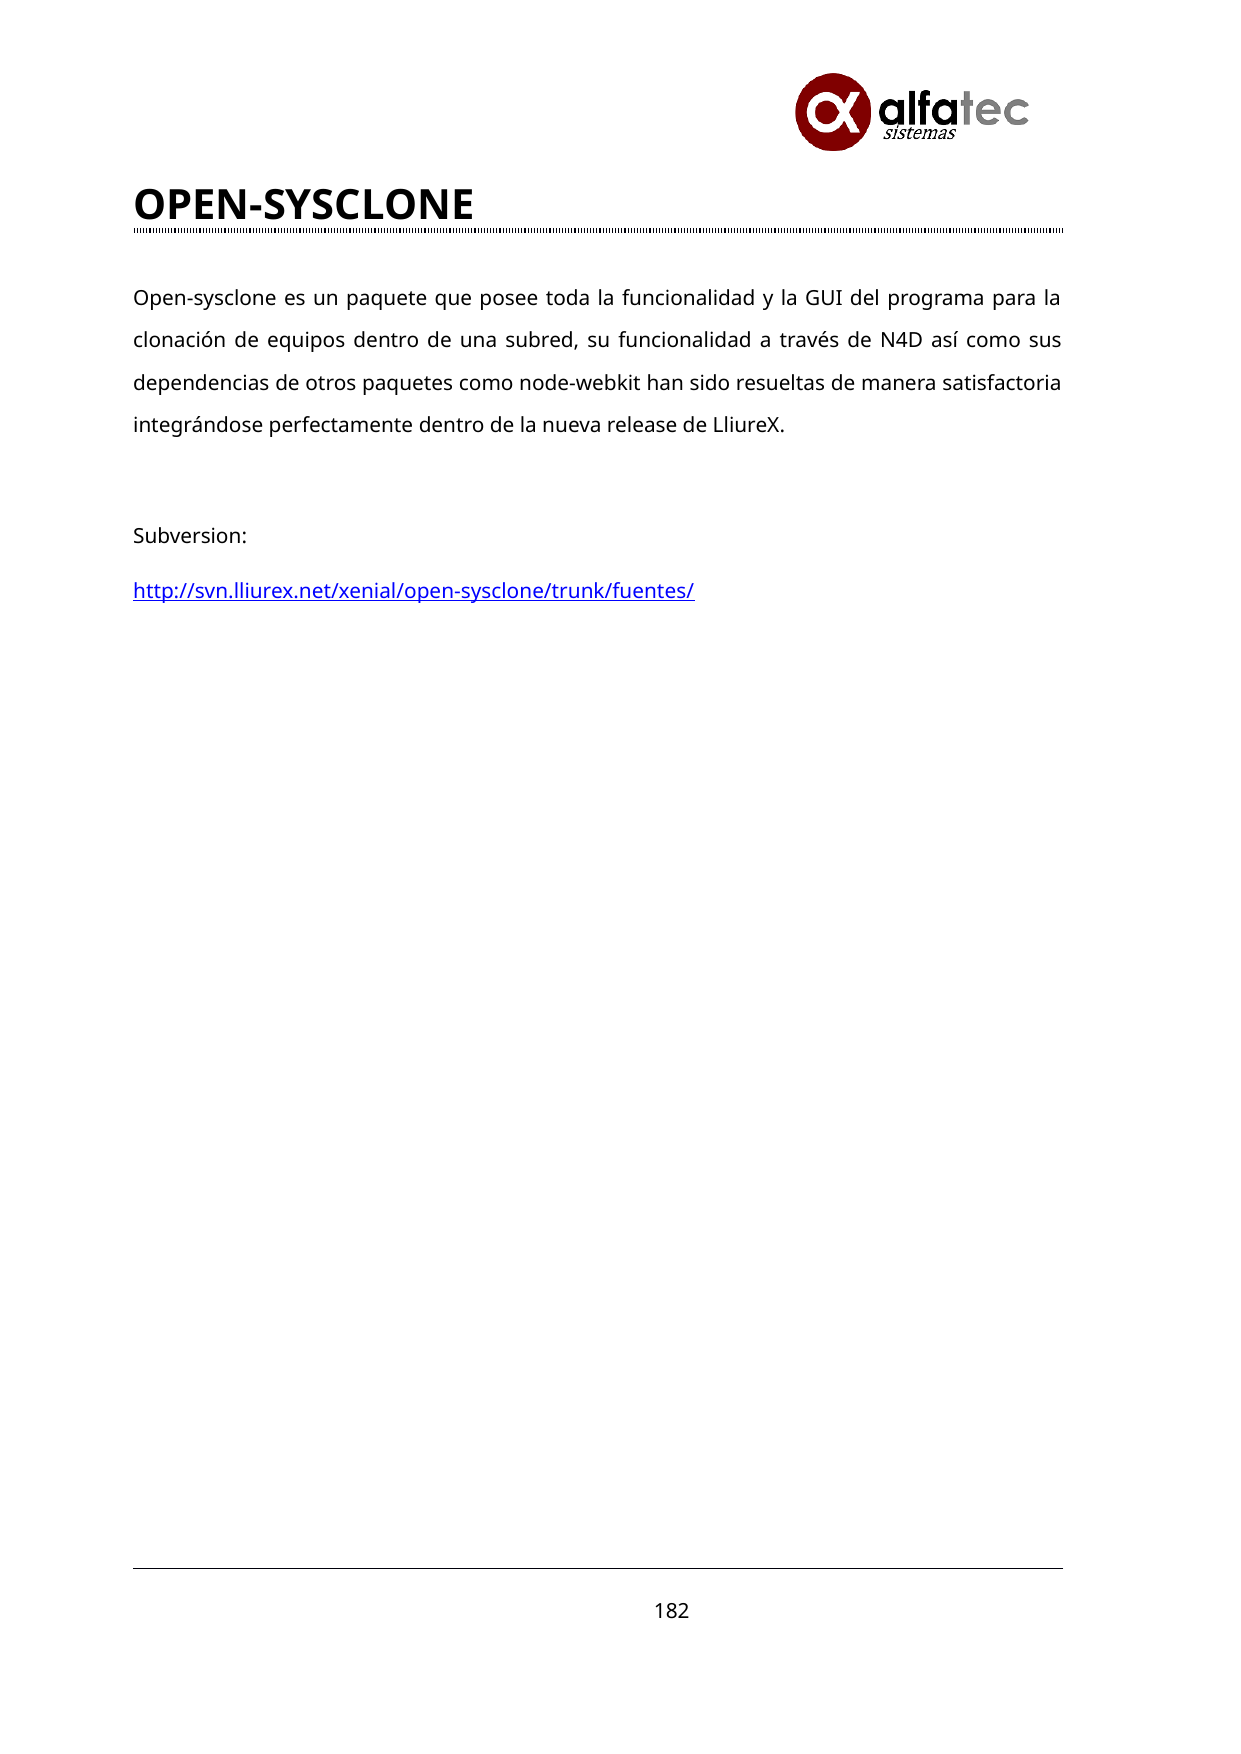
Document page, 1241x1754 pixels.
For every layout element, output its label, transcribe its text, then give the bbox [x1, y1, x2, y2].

text Open-sysclone es un paquete que posee toda la funcionalidad y la GUI del programa para la clonación de equipos dentro de una subred, su funcionalidad a través de N4D así como sus dependencias de otros paquetes como node-webkit han sido resueltas de manera satisfactoria integrándose perfectamente dentro de la nueva release de LliureX. [133, 283, 1063, 439]
text http://svn.lliurex.net/xenial/open-sysclone/trunk/fuentes/ [133, 576, 1063, 604]
text Subversion: [133, 521, 1063, 549]
subtitle OPEN-SYSCLONE [133, 193, 1063, 233]
picture [795, 73, 1031, 151]
